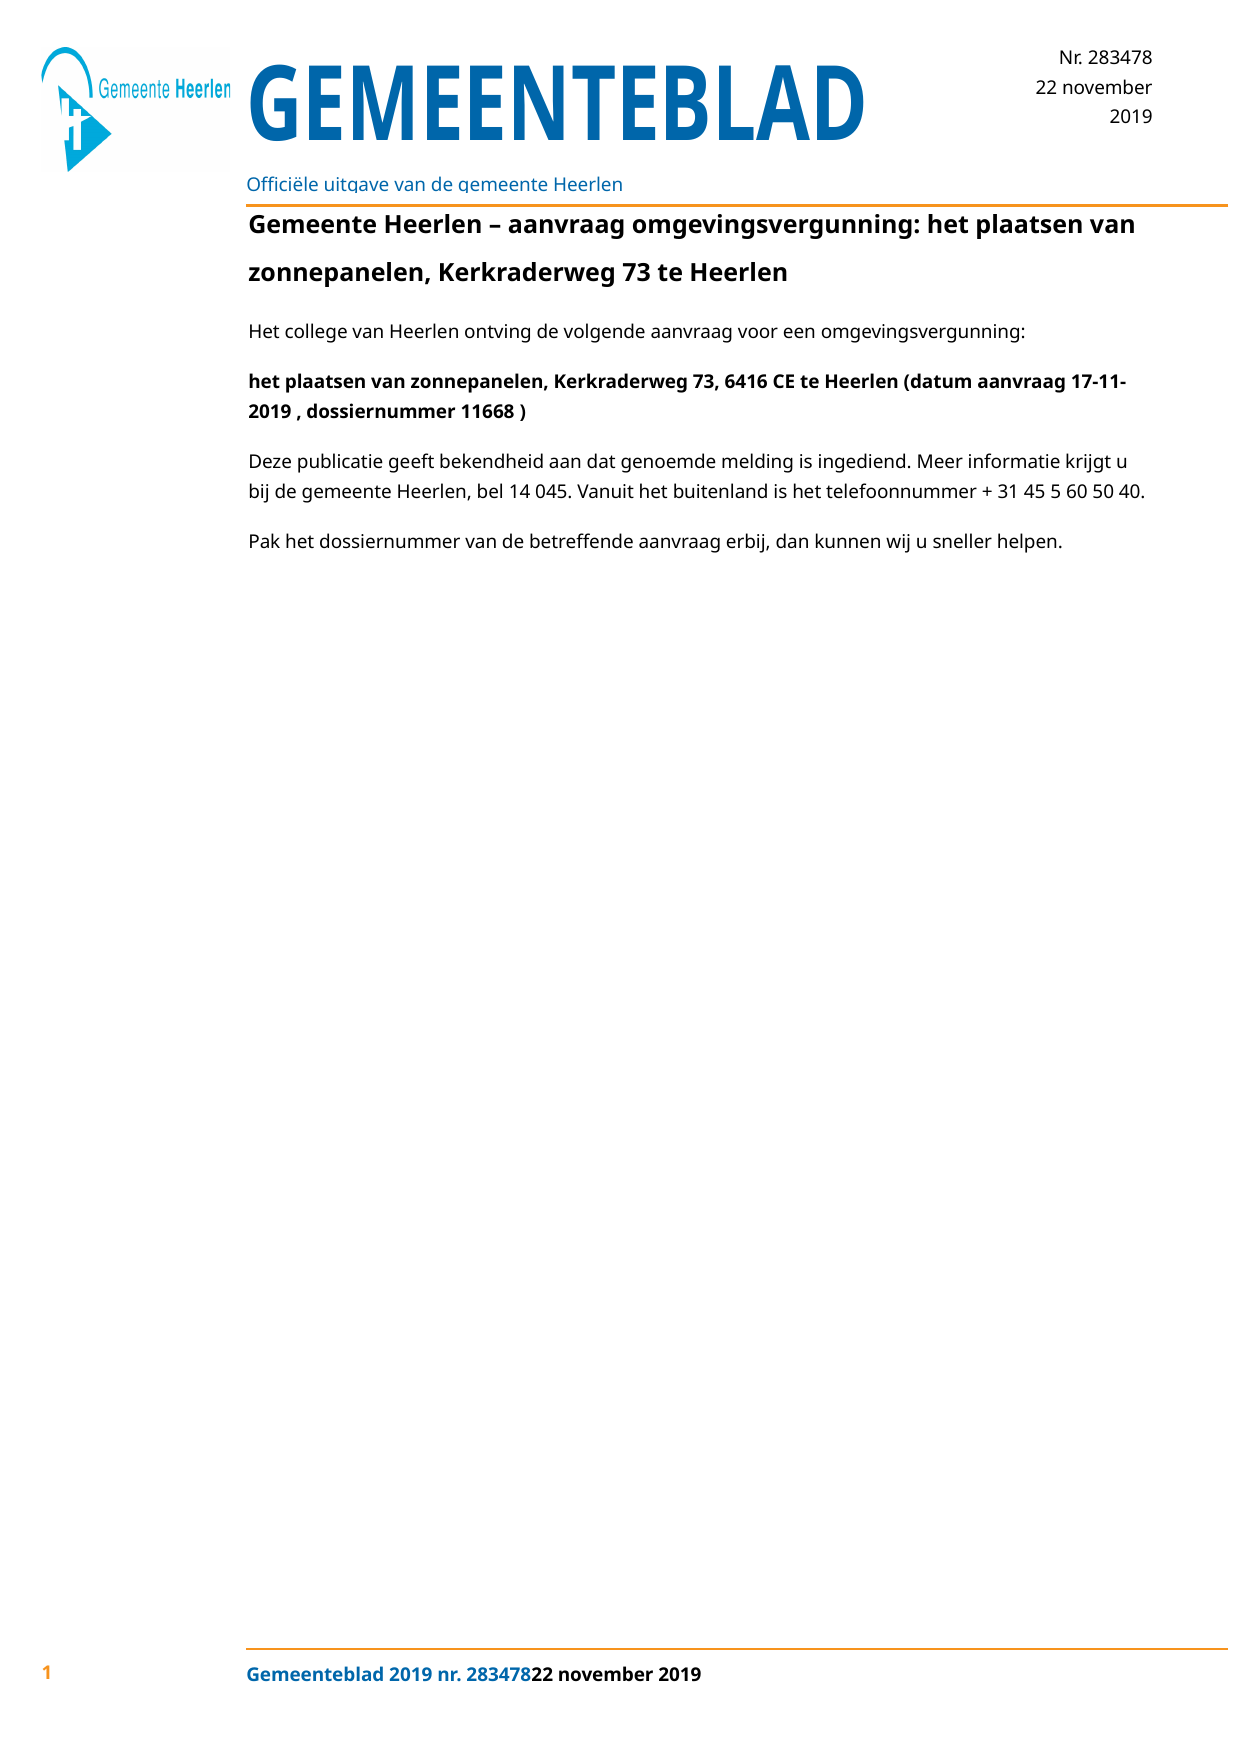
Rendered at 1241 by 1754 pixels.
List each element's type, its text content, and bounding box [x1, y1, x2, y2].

text Gemeente Heerlen – aanvraag omgevingsvergunning: het plaatsen van zonnepanelen, Kerkraderweg 73 te Heerlen [248, 207, 1152, 288]
text het plaatsen van zonnepanelen, Kerkraderweg 73, 6416 CE te Heerlen (datum aanvraag 17-11-2019 , dossiernummer 11668 ) [248, 368, 1152, 424]
text Deze publicatie geeft bekendheid aan dat genoemde melding is ingediend. Meer informatie krijgt u bij de gemeente Heerlen, bel 14 045. Vanuit het buitenland is het telefoonnummer + 31 45 5 60 50 40. [248, 448, 1152, 504]
text Pak het dossiernummer van de betreffende aanvraag erbij, dan kunnen wij u sneller helpen. [248, 528, 1152, 554]
picture [41, 47, 59, 70]
text Het college van Heerlen ontving de volgende aanvraag voor een omgevingsvergunning: [248, 318, 1152, 344]
picture [41, 47, 231, 172]
